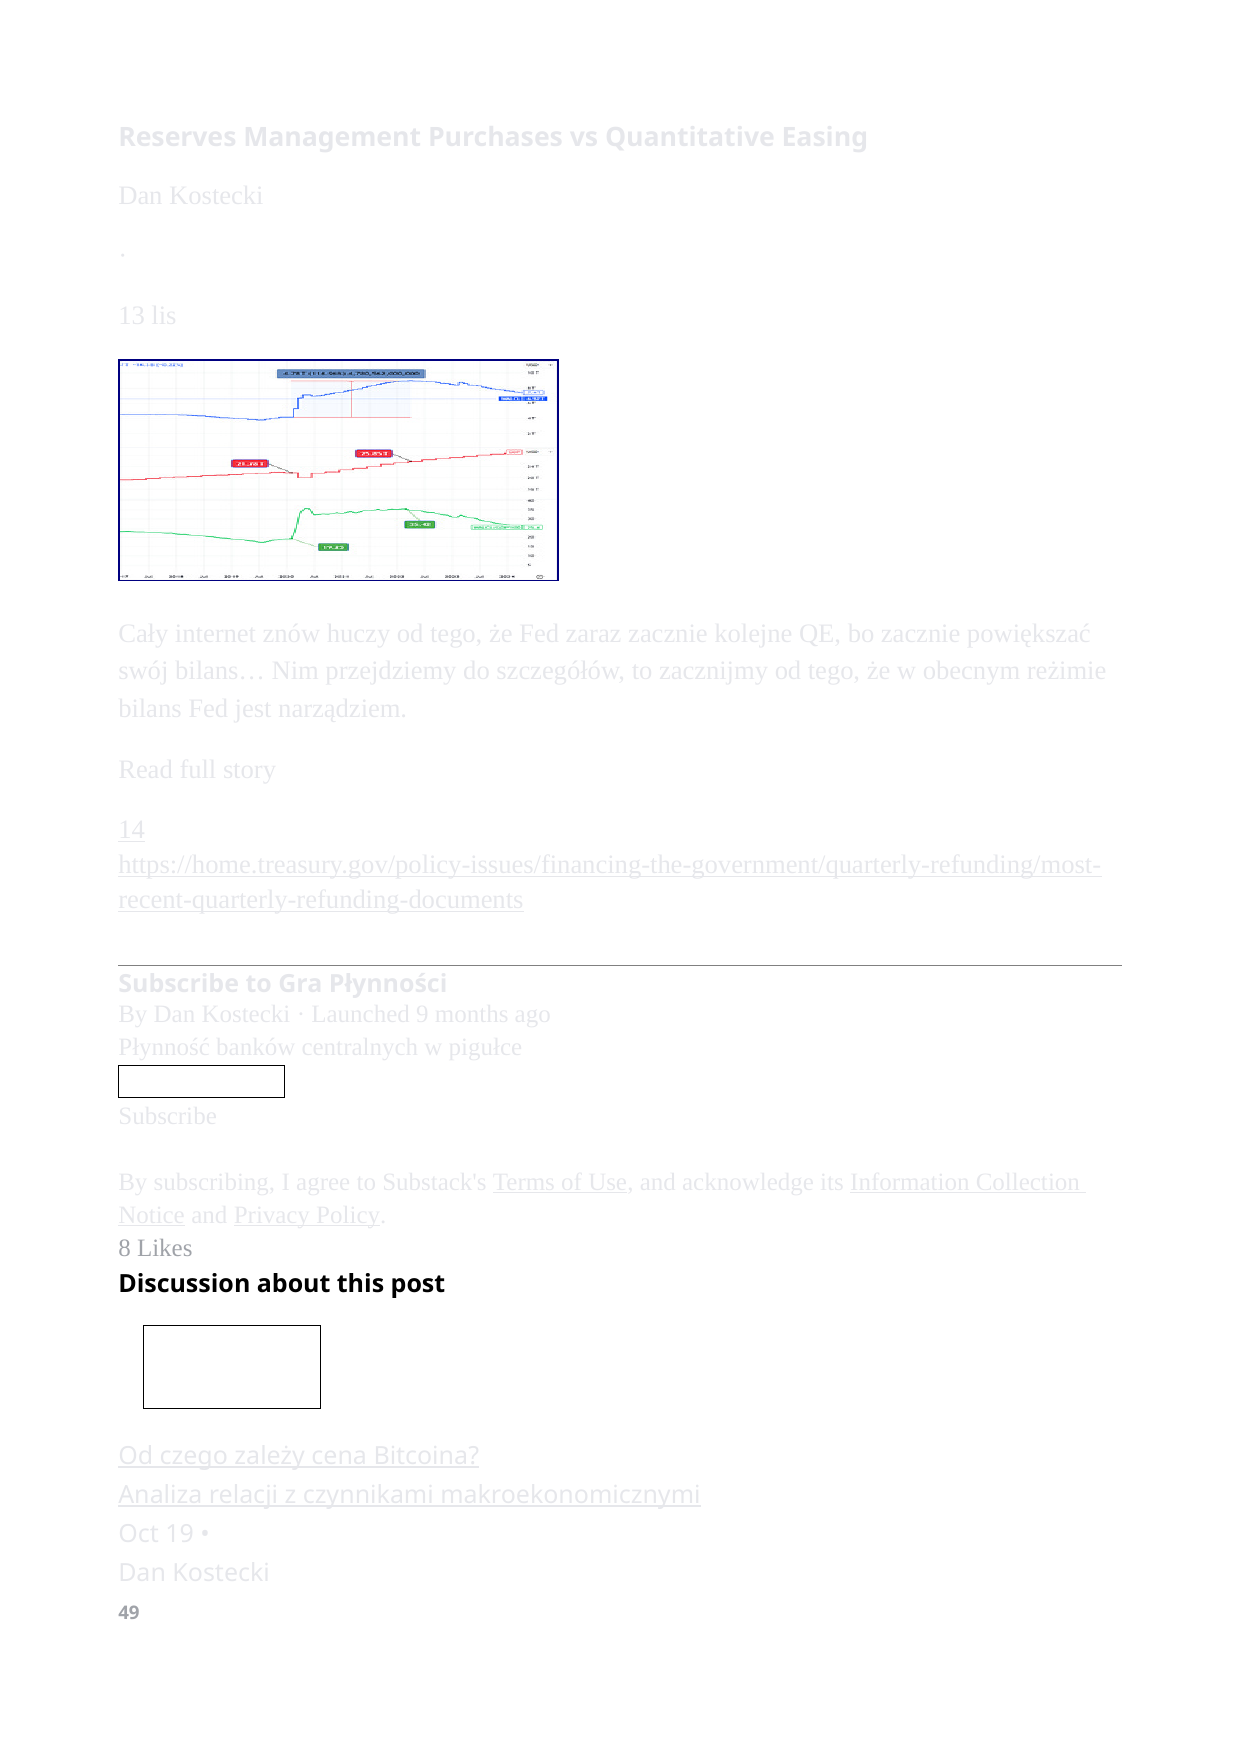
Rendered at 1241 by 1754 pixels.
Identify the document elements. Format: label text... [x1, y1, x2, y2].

subtitle Reserves Management Purchases vs Quantitative Easing [118, 118, 1122, 154]
text Dan Kostecki [118, 179, 1122, 210]
text Subscribe [118, 1101, 1122, 1130]
subtitle Subscribe to Gra Płynności [118, 966, 1122, 999]
text 13 lis [118, 299, 1122, 330]
text https://home.treasury.gov/policy-issues/financing-the-government/quarterly-refunding/most-recent-quarterly-refunding-documents [118, 849, 1122, 915]
text 8 Likes [118, 1233, 1122, 1262]
text Oct 19 • [118, 1516, 1122, 1550]
subtitle Discussion about this post [118, 1266, 1122, 1300]
text Read full story [118, 754, 1122, 785]
text 49 [118, 1594, 1122, 1625]
text 14 [118, 814, 1113, 845]
text Od czego zależy cena Bitcoina? [118, 1437, 1122, 1471]
text By subscribing, I agree to Substack's Terms of Use, and acknowledge its Information Collection Notice and Privacy Policy. [118, 1167, 1122, 1229]
text Płynność banków centralnych w pigułce [118, 1032, 1122, 1061]
text Analiza relacji z czynnikami makroekonomicznymi [118, 1476, 1122, 1511]
text · [118, 239, 1122, 270]
picture [120, 361, 557, 580]
text By Dan Kostecki · Launched 9 months ago [118, 999, 1122, 1028]
text Cały internet znów huczy od tego, że Fed zaraz zacznie kolejne QE, bo zacznie powiększać swój bilans… Nim przejdziemy do szczegółów, to zacznijmy od tego, że w obecnym reżimie bilans Fed jest narządziem. [118, 610, 1122, 723]
text Dan Kostecki [118, 1555, 1122, 1589]
